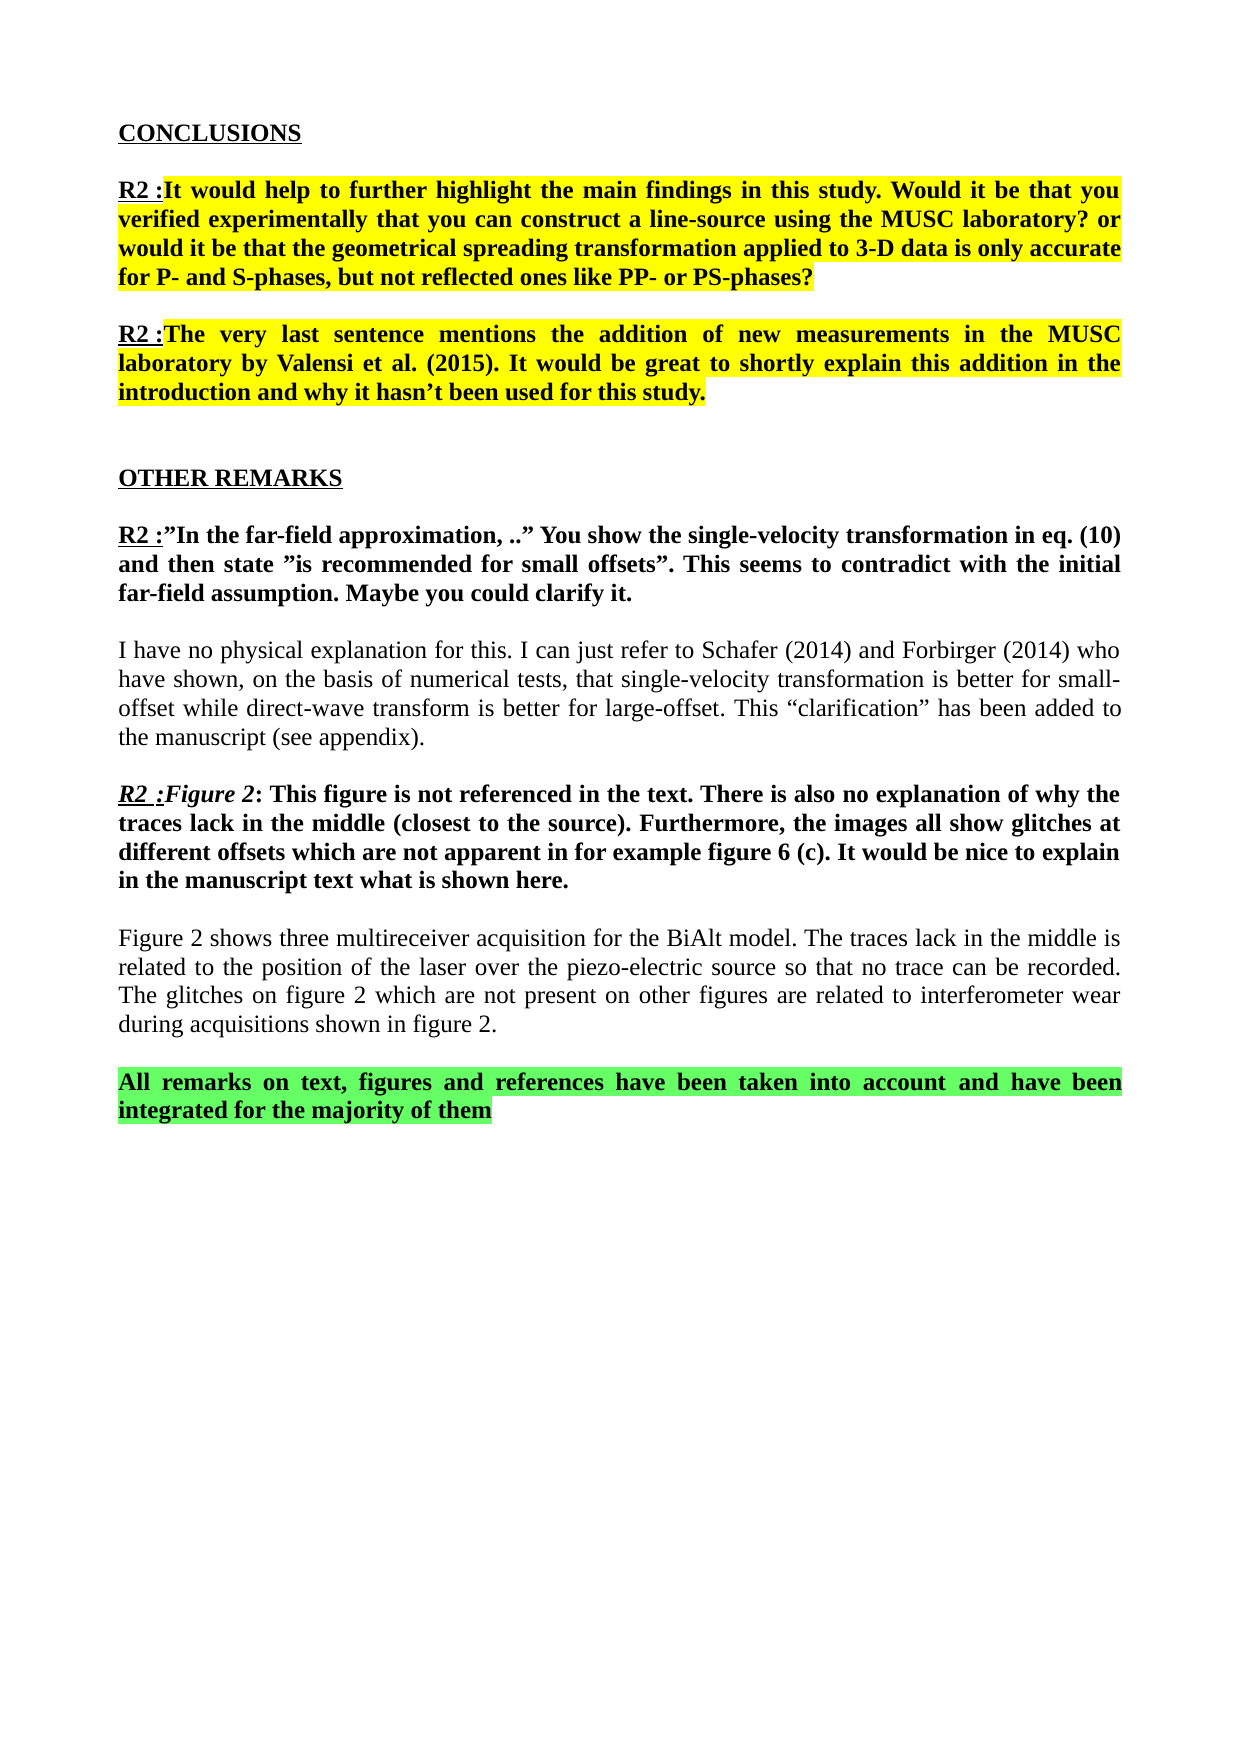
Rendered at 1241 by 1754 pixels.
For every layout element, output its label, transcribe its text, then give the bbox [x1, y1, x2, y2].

text R2 :It would help to further highlight the main findings in this study. Would it be that you verified experimentally that you can construct a line-source using the MUSC laboratory? or would it be that the geometrical spreading transformation applied to 3-D data is only accurate for P- and S-phases, but not reflected ones like PP- or PS-phases? [118, 176, 1122, 291]
text OTHER REMARKS [118, 463, 1122, 492]
text R2 :The very last sentence mentions the addition of new measurements in the MUSC laboratory by Valensi et al. (2015). It would be great to shortly explain this addition in the introduction and why it hasn’t been used for this study. [118, 319, 1122, 406]
text CONCLUSIONS [118, 118, 1122, 147]
text I have no physical explanation for this. I can just refer to Schafer (2014) and Forbirger (2014) who have shown, on the basis of numerical tests, that single-velocity transformation is better for small-offset while direct-wave transform is better for large-offset. This “clarification” has been added to the manuscript (see appendix). [118, 636, 1122, 751]
text All remarks on text, figures and references have been taken into account and have been integrated for the majority of them [118, 1067, 1122, 1124]
text R2 :Figure 2: This figure is not referenced in the text. There is also no explanation of why the traces lack in the middle (closest to the source). Furthermore, the images all show glitches at different offsets which are not apparent in for example figure 6 (c). It would be nice to explain in the manuscript text what is shown here. [118, 779, 1122, 894]
text Figure 2 shows three multireceiver acquisition for the BiAlt model. The traces lack in the middle is related to the position of the laser over the piezo-electric source so that no trace can be recorded. The glitches on figure 2 which are not present on other figures are related to interferometer wear during acquisitions shown in figure 2. [118, 923, 1122, 1038]
text R2 :”In the far-field approximation, ..” You show the single-velocity transformation in eq. (10) and then state ”is recommended for small offsets”. This seems to contradict with the initial far-field assumption. Maybe you could clarify it. [118, 521, 1122, 607]
